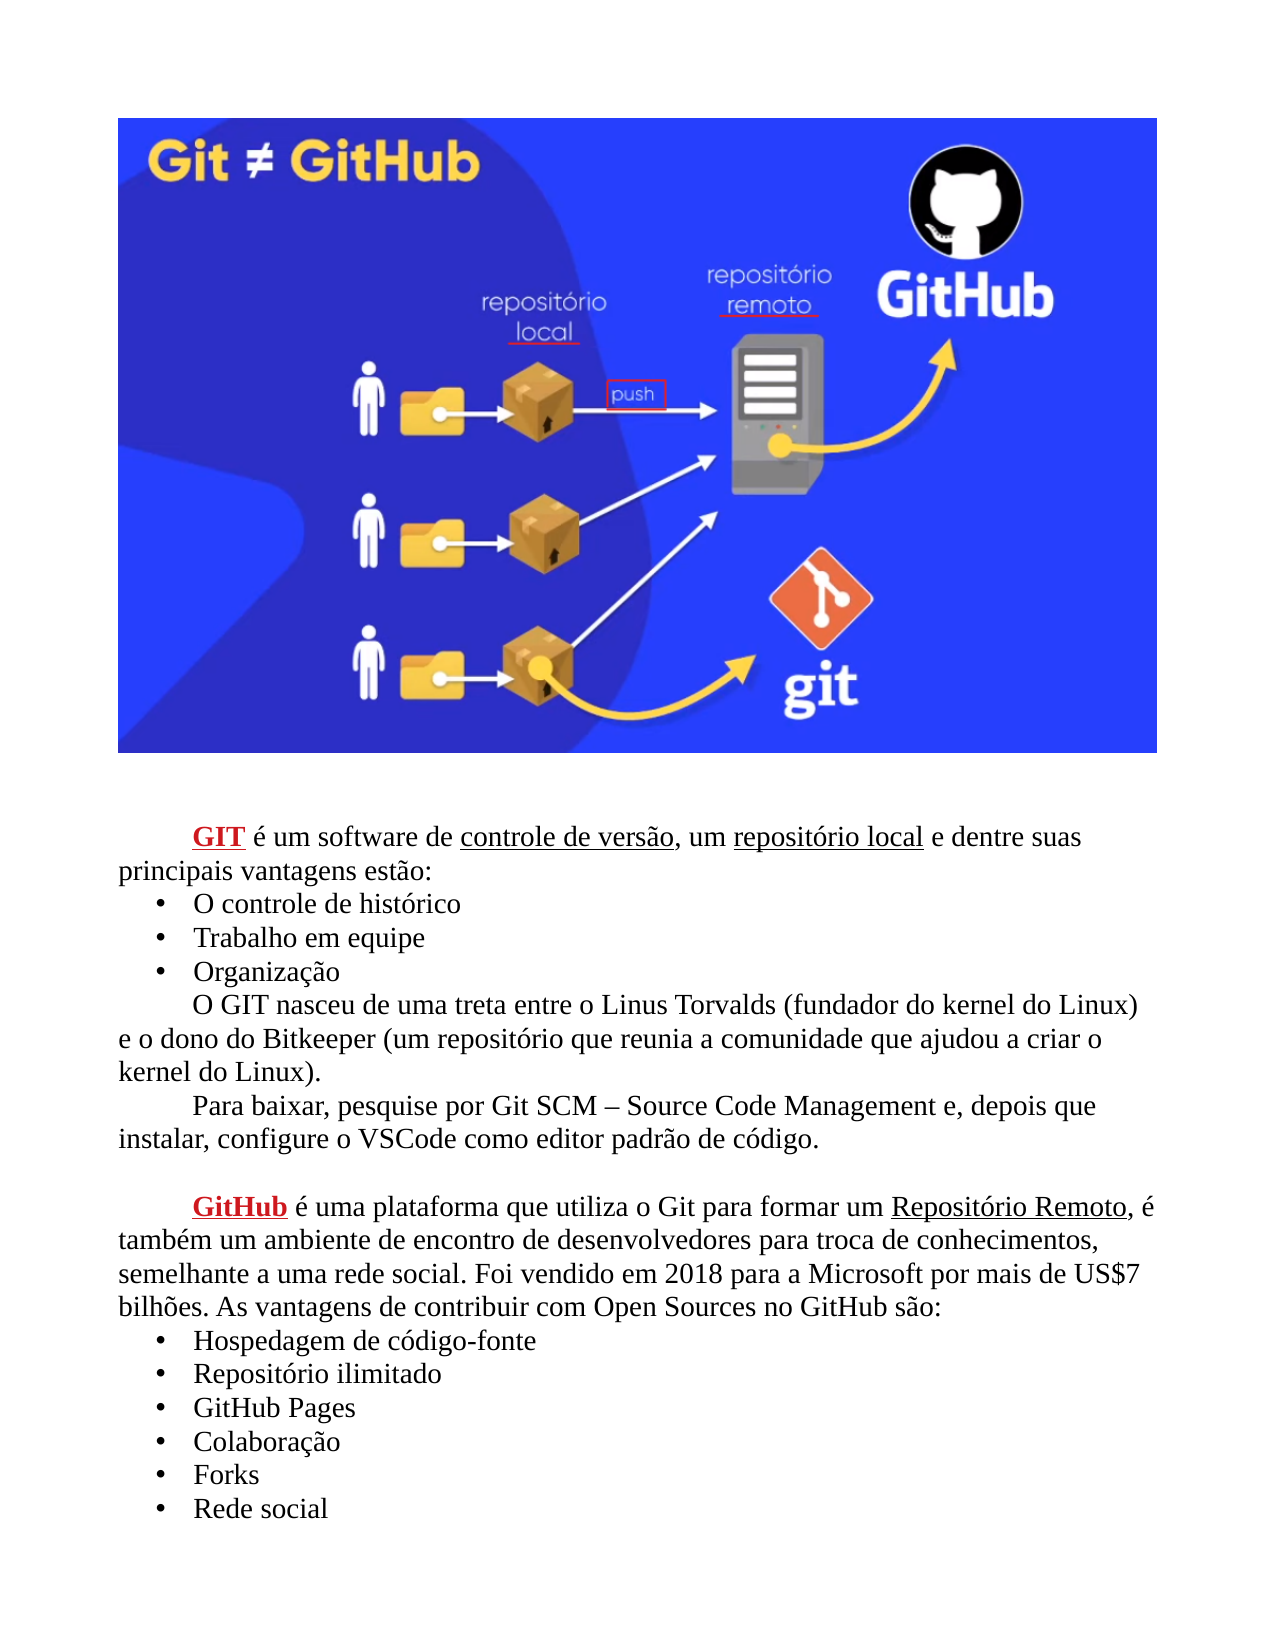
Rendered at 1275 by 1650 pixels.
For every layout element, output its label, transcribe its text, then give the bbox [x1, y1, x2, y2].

list Hospedagem de código-fonte [156, 1323, 1157, 1357]
list Repositório ilimitado [156, 1357, 1157, 1390]
text GIT é um software de controle de versão, um repositório local e dentre suas principais vantagens estão: [118, 819, 1157, 887]
list Organização [156, 954, 1157, 987]
text Para baixar, pesquise por Git SCM – Source Code Management e, depois que instalar, configure o VSCode como editor padrão de código. [118, 1088, 1157, 1155]
text O GIT nasceu de uma treta entre o Linus Torvalds (fundador do kernel do Linux) e o dono do Bitkeeper (um repositório que reunia a comunidade que ajudou a criar o kernel do Linux). [118, 987, 1157, 1088]
list Trabalho em equipe [156, 920, 1157, 954]
list Colaboração [156, 1424, 1157, 1457]
list O controle de histórico [156, 887, 1157, 920]
text GitHub é uma plataforma que utiliza o Git para formar um Repositório Remoto, é também um ambiente de encontro de desenvolvedores para troca de conhecimentos, semelhante a uma rede social. Foi vendido em 2018 para a Microsoft por mais de US$7 bilhões. As vantagens de contribuir com Open Sources no GitHub são: [118, 1189, 1157, 1323]
list Rede social [156, 1491, 1157, 1525]
picture [118, 118, 1157, 753]
list Forks [156, 1457, 1157, 1491]
list GitHub Pages [156, 1390, 1157, 1424]
